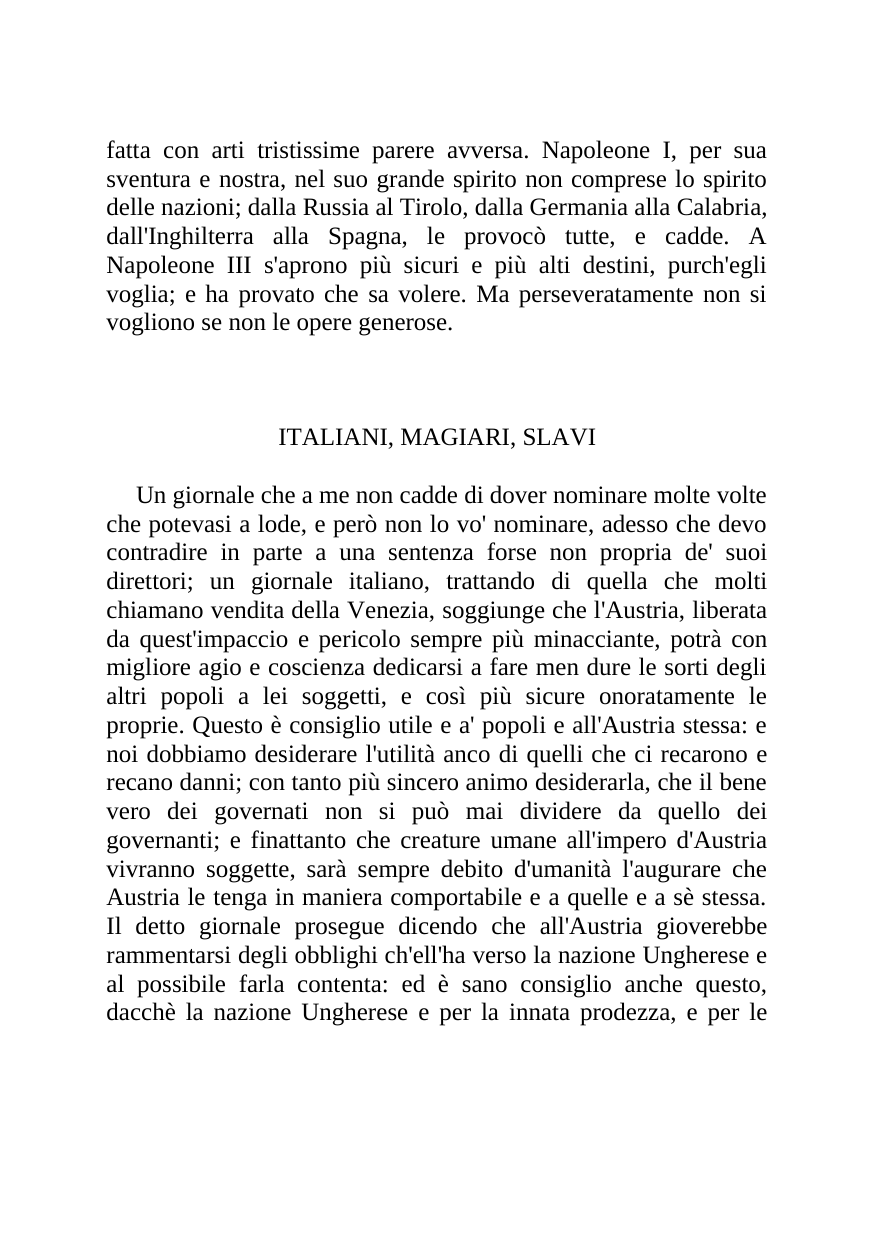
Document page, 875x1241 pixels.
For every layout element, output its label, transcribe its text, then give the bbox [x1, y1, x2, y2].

text fatta con arti tristissime parere avversa. Napoleone I, per sua sventura e nostra, nel suo grande spirito non comprese lo spirito delle nazioni; dalla Russia al Tirolo, dalla Germania alla Calabria, dall'Inghilterra alla Spagna, le provocò tutte, e cadde. A Napoleone III s'aprono più sicuri e più alti destini, purch'egli voglia; e ha provato che sa volere. Ma perseveratamente non si vogliono se non le opere generose. [106, 135, 768, 336]
text Un giornale che a me non cadde di dover nominare molte volte che potevasi a lode, e però non lo vo' nominare, adesso che devo contradire in parte a una sentenza forse non propria de' suoi direttori; un giornale italiano, trattando di quella che molti chiamano vendita della Venezia, soggiunge che l'Austria, liberata da quest'impaccio e pericolo sempre più minacciante, potrà con migliore agio e coscienza dedicarsi a fare men dure le sorti degli altri popoli a lei soggetti, e così più sicure onoratamente le proprie. Questo è consiglio utile e a' popoli e all'Austria stessa: e noi dobbiamo desiderare l'utilità anco di quelli che ci recarono e recano danni; con tanto più sincero animo desiderarla, che il bene vero dei governati non si può mai dividere da quello dei governanti; e finattanto che creature umane all'impero d'Austria vivranno soggette, sarà sempre debito d'umanità l'augurare che Austria le tenga in maniera comportabile e a quelle e a sè stessa. Il detto giornale prosegue dicendo che all'Austria gioverebbe rammentarsi degli obblighi ch'ell'ha verso la nazione Ungherese e al possibile farla contenta: ed è sano consiglio anche questo, dacchè la nazione Ungherese e per la innata prodezza, e per le [106, 480, 768, 1026]
text ITALIANI, MAGIARI, SLAVI [106, 422, 768, 451]
